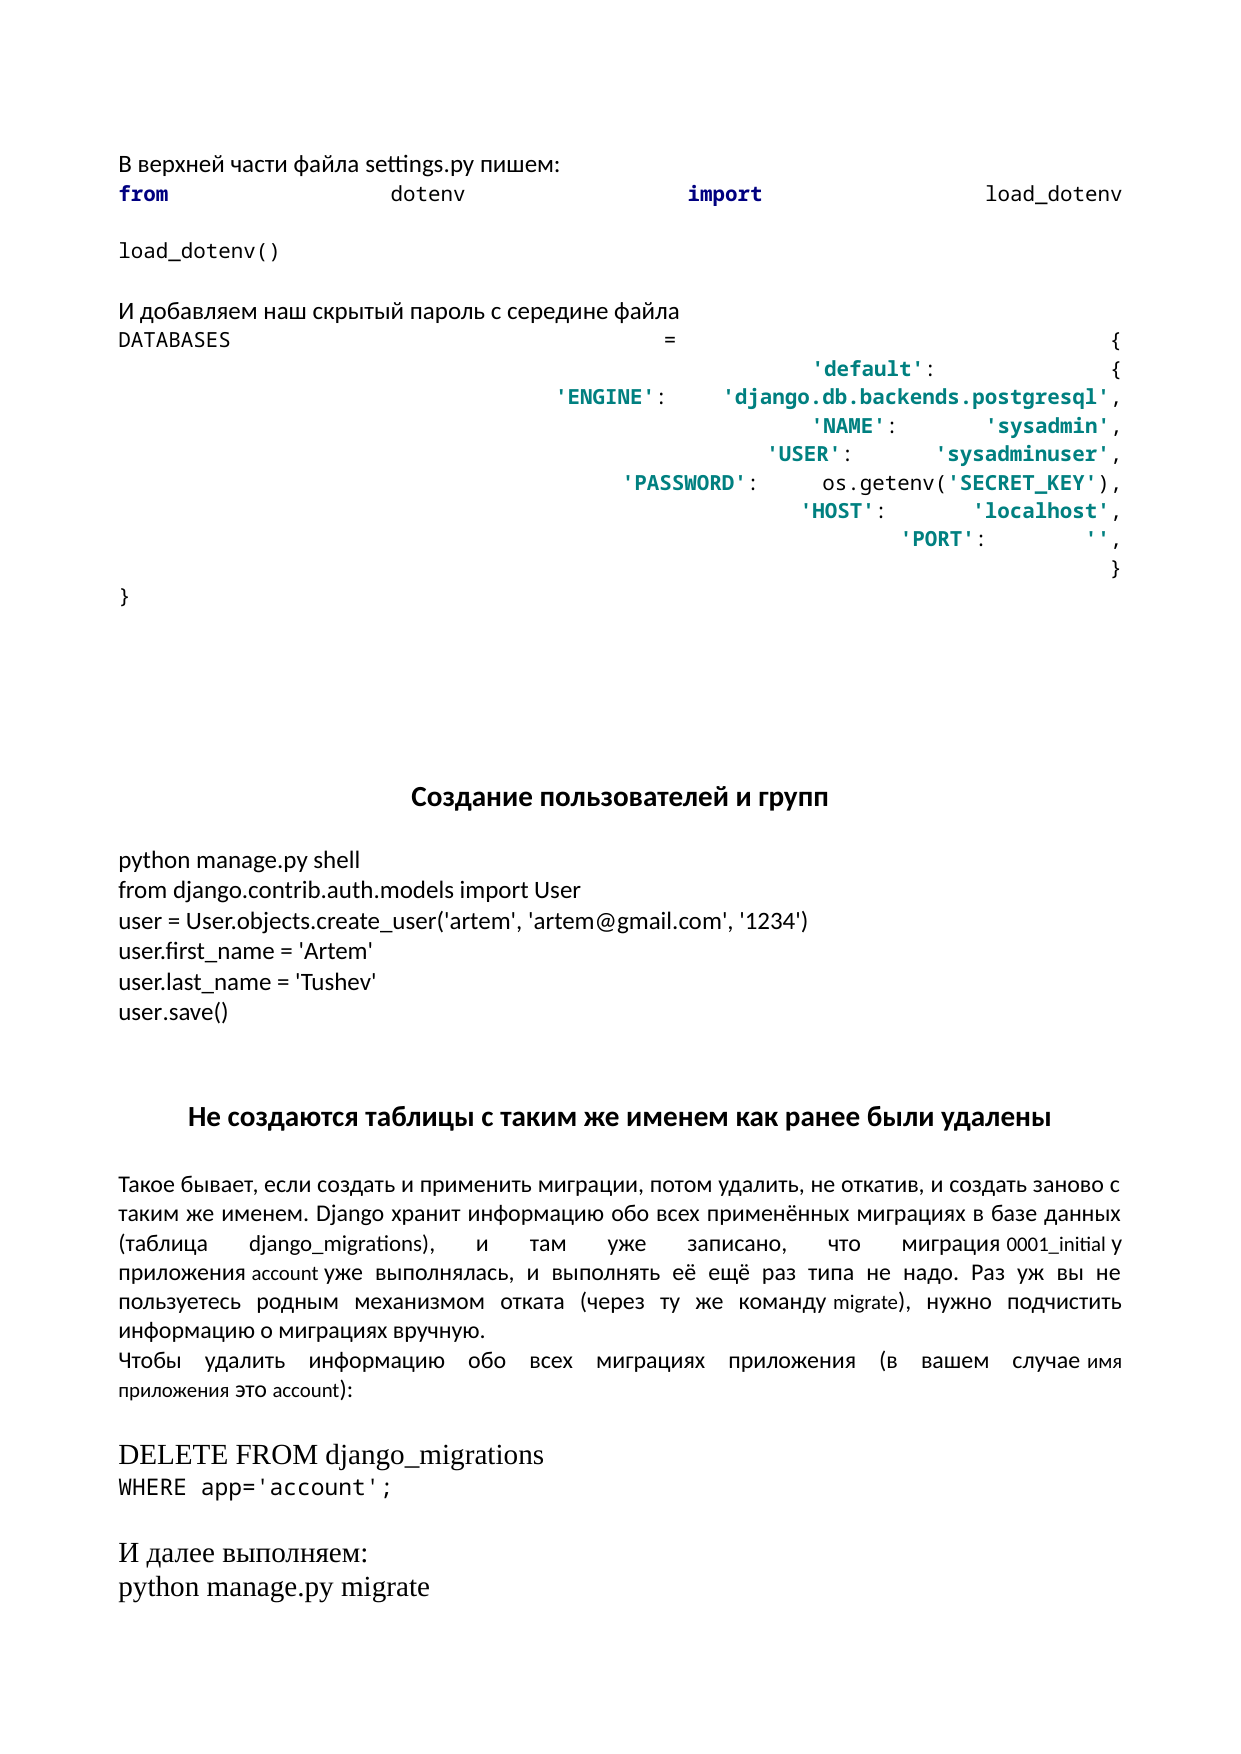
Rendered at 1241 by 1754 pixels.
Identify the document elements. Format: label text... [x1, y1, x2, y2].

text user = User.objects.create_user('artem', 'artem@gmail.com', '1234') [118, 905, 1122, 936]
text В верхней части файла settings.py пишем: [118, 149, 1122, 179]
text И добавляем наш скрытый пароль с середине файла [118, 295, 1122, 326]
text from dotenv import load_dotenv load_dotenv() [118, 179, 1122, 264]
text user.save() [118, 997, 1122, 1027]
text И далее выполняем: [118, 1535, 1122, 1569]
text python manage.py shell [118, 844, 1122, 874]
text WHERE app='account'; [118, 1471, 1122, 1502]
text Чтобы удалить информацию обо всех миграциях приложения (в вашем случае имя приложения это account): [118, 1345, 1122, 1403]
text user.last_name = 'Tushev' [118, 966, 1122, 997]
text from django.contrib.auth.models import User [118, 874, 1122, 905]
text DATABASES = { 'default': { 'ENGINE': 'django.db.backends.postgresql', 'NAME': 'sysadmin', 'USER': 'sysadminuser', 'PASSWORD': os.getenv('SECRET_KEY'), 'HOST': 'localhost', 'PORT': '', } } [118, 326, 1122, 610]
text Не создаются таблицы с таким же именем как ранее были удалены [118, 1098, 1122, 1134]
text python manage.py migrate [118, 1569, 1122, 1602]
text user.first_name = 'Artem' [118, 936, 1122, 966]
text DELETE FROM django_migrations [118, 1437, 1122, 1471]
text Создание пользователей и групп [118, 778, 1122, 813]
text Такое бывает, если создать и применить миграции, потом удалить, не откатив, и создать заново с таким же именем. Django хранит информацию обо всех применённых миграциях в базе данных (таблица django_migrations), и там уже записано, что миграция 0001_initial у приложения account уже выполнялась, и выполнять её ещё раз типа не надо. Раз уж вы не пользуетесь родным механизмом отката (через ту же команду migrate), нужно подчистить информацию о миграциях вручную. [118, 1169, 1122, 1345]
